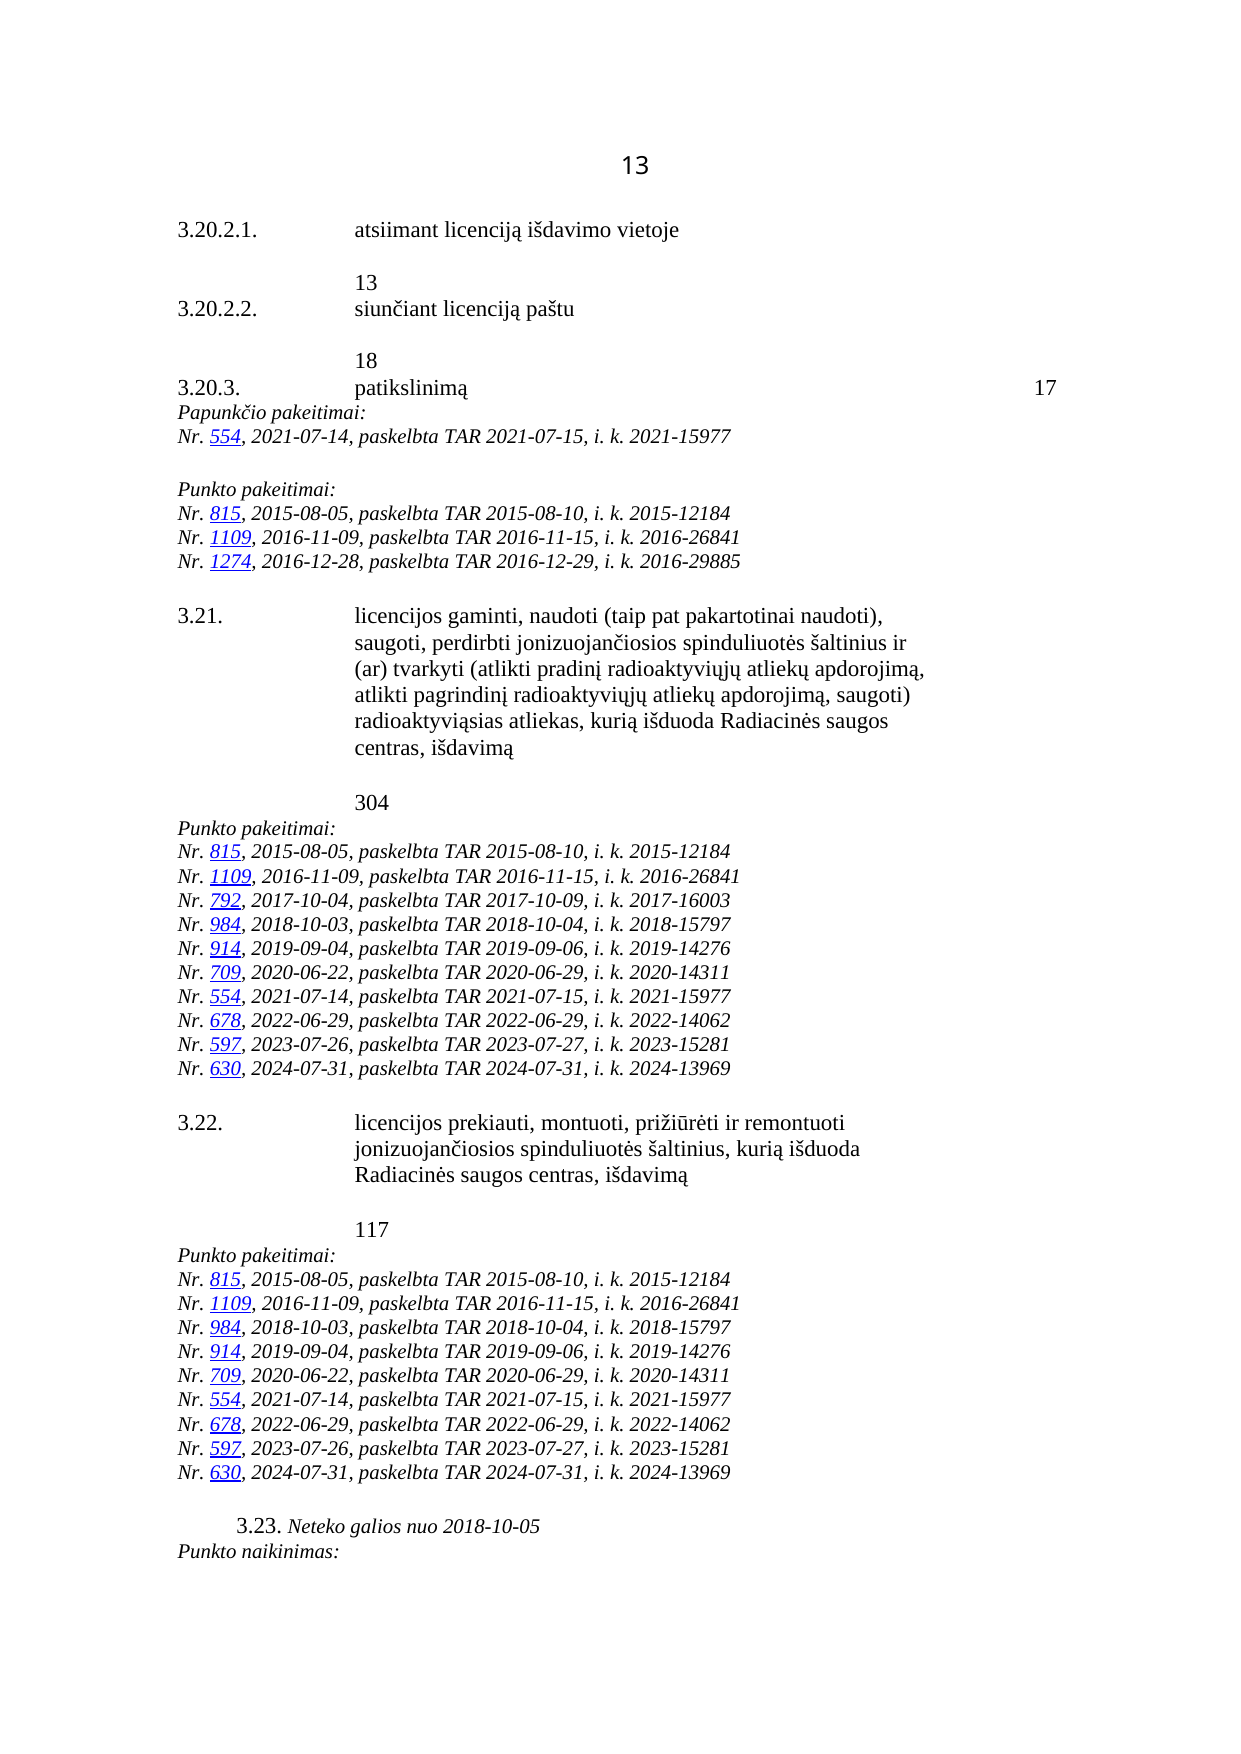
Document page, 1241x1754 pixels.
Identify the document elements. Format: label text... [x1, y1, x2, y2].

text Punkto pakeitimai: [177, 1243, 1092, 1267]
text Punkto pakeitimai: [177, 477, 1092, 501]
text Nr. 678, 2022-06-29, paskelbta TAR 2022-06-29, i. k. 2022-14062 [177, 1411, 1092, 1436]
text Nr. 914, 2019-09-04, paskelbta TAR 2019-09-06, i. k. 2019-14276 [177, 1339, 1092, 1363]
text Nr. 815, 2015-08-05, paskelbta TAR 2015-08-10, i. k. 2015-12184 [177, 501, 1092, 525]
text Nr. 984, 2018-10-03, paskelbta TAR 2018-10-04, i. k. 2018-15797 [177, 912, 1092, 936]
text Nr. 554, 2021-07-14, paskelbta TAR 2021-07-15, i. k. 2021-15977 [177, 424, 1092, 448]
text Punkto pakeitimai: [177, 815, 1092, 839]
text Nr. 709, 2020-06-22, paskelbta TAR 2020-06-29, i. k. 2020-14311 [177, 1363, 1092, 1387]
text Nr. 815, 2015-08-05, paskelbta TAR 2015-08-10, i. k. 2015-12184 [177, 839, 1092, 863]
text 3.20.3. patikslinimą 17 [177, 374, 1092, 400]
text Nr. 1274, 2016-12-28, paskelbta TAR 2016-12-29, i. k. 2016-29885 [177, 549, 1092, 573]
text 3.20.2.1. atsiimant licenciją išdavimo vietoje 13 [177, 216, 945, 295]
text Nr. 792, 2017-10-04, paskelbta TAR 2017-10-09, i. k. 2017-16003 [177, 888, 1092, 912]
text Punkto naikinimas: [177, 1539, 1092, 1563]
text Nr. 597, 2023-07-26, paskelbta TAR 2023-07-27, i. k. 2023-15281 [177, 1436, 1092, 1459]
text Nr. 630, 2024-07-31, paskelbta TAR 2024-07-31, i. k. 2024-13969 [177, 1056, 1092, 1080]
text Nr. 984, 2018-10-03, paskelbta TAR 2018-10-04, i. k. 2018-15797 [177, 1315, 1092, 1339]
text 3.20.2.2. siunčiant licenciją paštu 18 [177, 295, 945, 374]
text 3.22. licencijos prekiauti, montuoti, prižiūrėti ir remontuoti jonizuojančiosios spinduliuotės šaltinius, kurią išduoda Radiacinės saugos centras, išdavimą 117 [177, 1109, 945, 1243]
text 3.23. Neteko galios nuo 2018-10-05 [177, 1512, 1092, 1539]
text Nr. 678, 2022-06-29, paskelbta TAR 2022-06-29, i. k. 2022-14062 [177, 1008, 1092, 1032]
text Papunkčio pakeitimai: [177, 400, 1092, 424]
text Nr. 1109, 2016-11-09, paskelbta TAR 2016-11-15, i. k. 2016-26841 [177, 1291, 1092, 1315]
text 3.21. licencijos gaminti, naudoti (taip pat pakartotinai naudoti), saugoti, perdirbti jonizuojančiosios spinduliuotės šaltinius ir (ar) tvarkyti (atlikti pradinį radioaktyviųjų atliekų apdorojimą, atlikti pagrindinį radioaktyviųjų atliekų apdorojimą, saugoti) radioaktyviąsias atliekas, kurią išduoda Radiacinės saugos centras, išdavimą 304 [177, 602, 945, 815]
text Nr. 815, 2015-08-05, paskelbta TAR 2015-08-10, i. k. 2015-12184 [177, 1267, 1092, 1291]
text Nr. 1109, 2016-11-09, paskelbta TAR 2016-11-15, i. k. 2016-26841 [177, 525, 1092, 549]
text Nr. 914, 2019-09-04, paskelbta TAR 2019-09-06, i. k. 2019-14276 [177, 936, 1092, 960]
text Nr. 597, 2023-07-26, paskelbta TAR 2023-07-27, i. k. 2023-15281 [177, 1032, 1092, 1056]
text Nr. 709, 2020-06-22, paskelbta TAR 2020-06-29, i. k. 2020-14311 [177, 960, 1092, 984]
text Nr. 554, 2021-07-14, paskelbta TAR 2021-07-15, i. k. 2021-15977 [177, 1387, 1092, 1411]
text Nr. 630, 2024-07-31, paskelbta TAR 2024-07-31, i. k. 2024-13969 [177, 1459, 1092, 1484]
text Nr. 1109, 2016-11-09, paskelbta TAR 2016-11-15, i. k. 2016-26841 [177, 863, 1092, 888]
text Nr. 554, 2021-07-14, paskelbta TAR 2021-07-15, i. k. 2021-15977 [177, 984, 1092, 1008]
